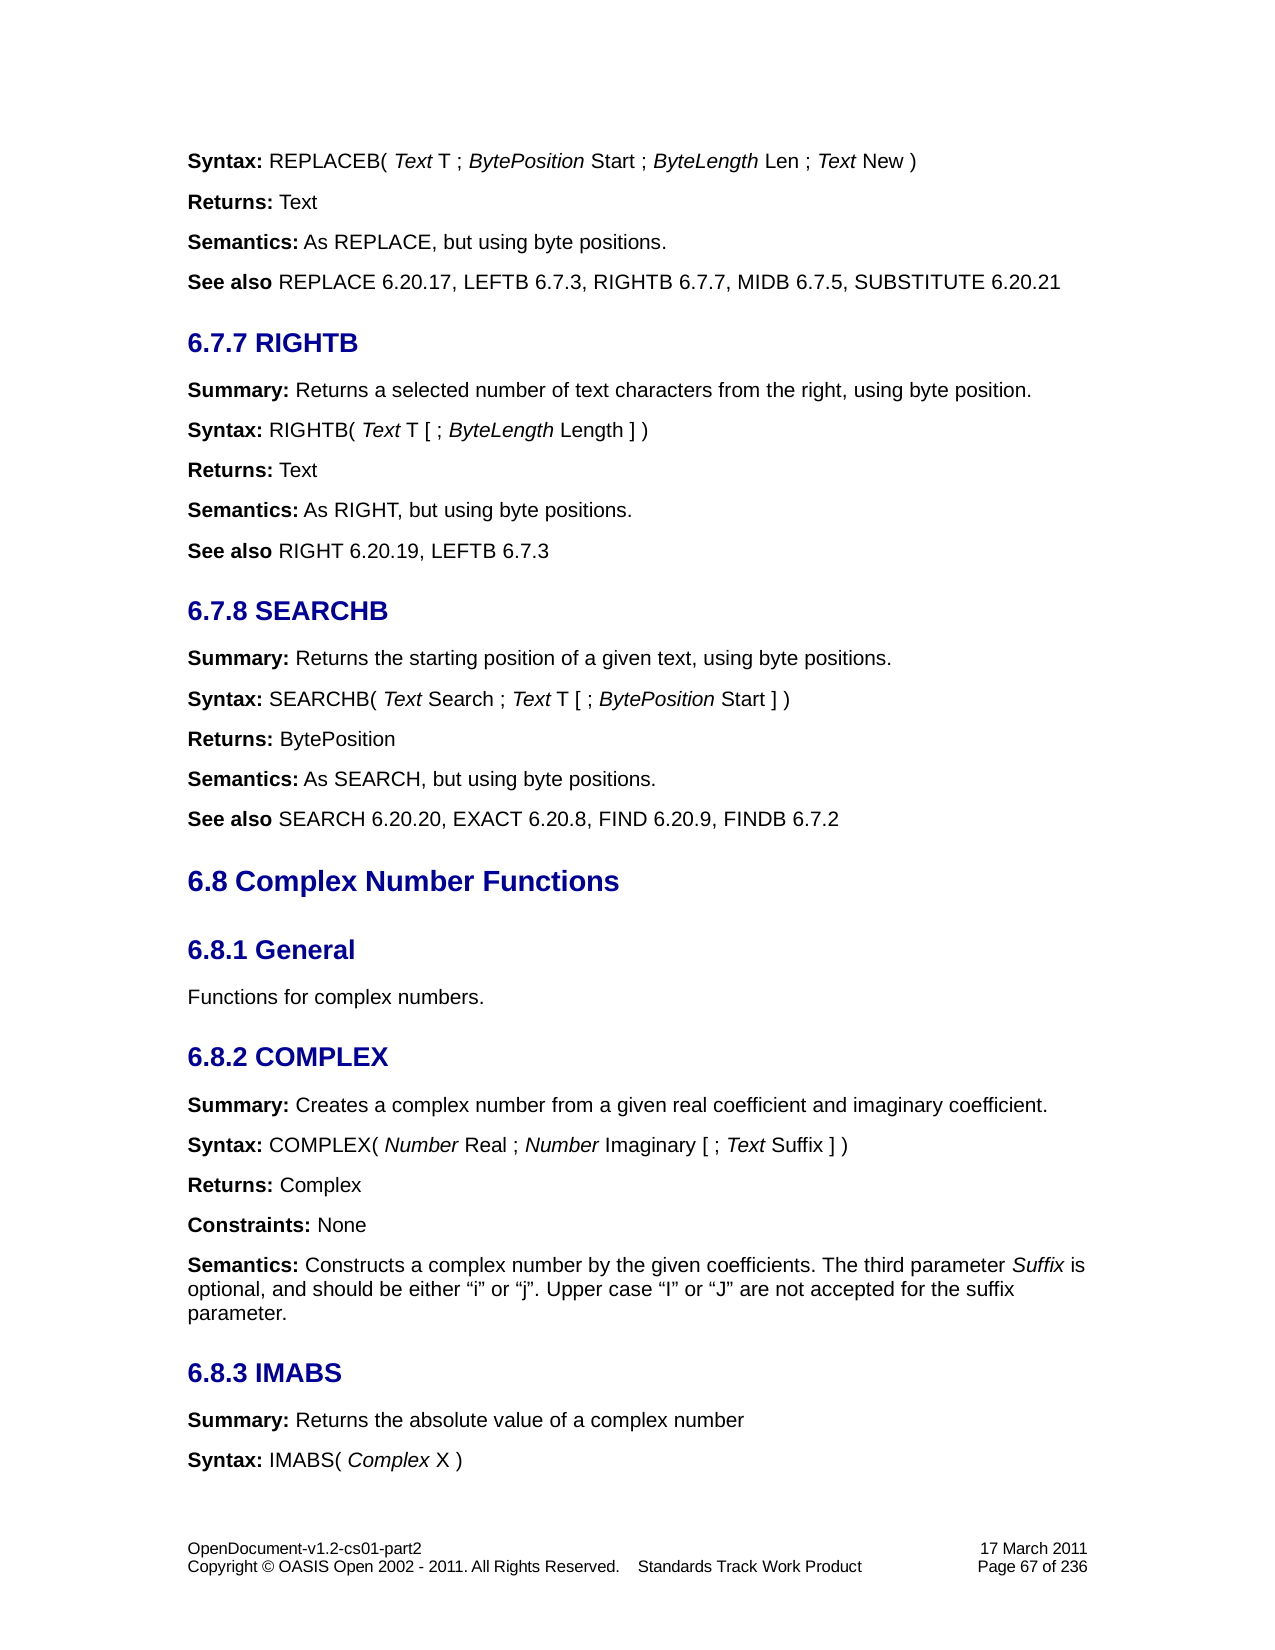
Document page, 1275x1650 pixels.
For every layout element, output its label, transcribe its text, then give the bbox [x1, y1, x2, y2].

text Returns: Complex [187, 1173, 1088, 1197]
text Semantics: As SEARCH, but using byte positions. [187, 767, 1088, 791]
subtitle SEARCHB [187, 596, 1088, 626]
text Summary: Returns a selected number of text characters from the right, using byte position. [187, 378, 1088, 402]
text Summary: Returns the starting position of a given text, using byte positions. [187, 647, 1088, 670]
subtitle General [187, 934, 1088, 964]
text See also REPLACE 6.20.17, LEFTB 6.7.3, RIGHTB 6.7.7, MIDB 6.7.5, SUBSTITUTE 6.20.21 [187, 271, 1088, 294]
subtitle COMPLEX [187, 1042, 1088, 1072]
subtitle RIGHTB [187, 327, 1088, 357]
text Returns: Text [187, 190, 1088, 214]
text Semantics: Constructs a complex number by the given coefficients. The third parameter Suffix is optional, and should be either “i” or “j”. Upper case “I” or “J” are not accepted for the suffix parameter. [187, 1254, 1088, 1324]
text Syntax: COMPLEX( Number Real ; Number Imaginary [ ; Text Suffix ] ) [187, 1133, 1088, 1157]
text Syntax: IMABS( Complex X ) [187, 1449, 1088, 1472]
text Summary: Returns the absolute value of a complex number [187, 1409, 1088, 1432]
text Constraints: None [187, 1214, 1088, 1237]
text Returns: BytePosition [187, 727, 1088, 751]
subtitle Complex Number Functions [187, 864, 1088, 897]
text Syntax: REPLACEB( Text T ; BytePosition Start ; ByteLength Len ; Text New ) [187, 150, 1088, 173]
text See also RIGHT 6.20.19, LEFTB 6.7.3 [187, 539, 1088, 563]
text See also SEARCH 6.20.20, EXACT 6.20.8, FIND 6.20.9, FINDB 6.7.2 [187, 808, 1088, 831]
text Syntax: SEARCHB( Text Search ; Text T [ ; BytePosition Start ] ) [187, 687, 1088, 711]
text Syntax: RIGHTB( Text T [ ; ByteLength Length ] ) [187, 418, 1088, 442]
text Summary: Creates a complex number from a given real coefficient and imaginary coefficient. [187, 1093, 1088, 1117]
subtitle IMABS [187, 1358, 1088, 1388]
text Returns: Text [187, 459, 1088, 482]
text Functions for complex numbers. [187, 985, 1088, 1009]
text Semantics: As RIGHT, but using byte positions. [187, 499, 1088, 522]
text Semantics: As REPLACE, but using byte positions. [187, 230, 1088, 254]
